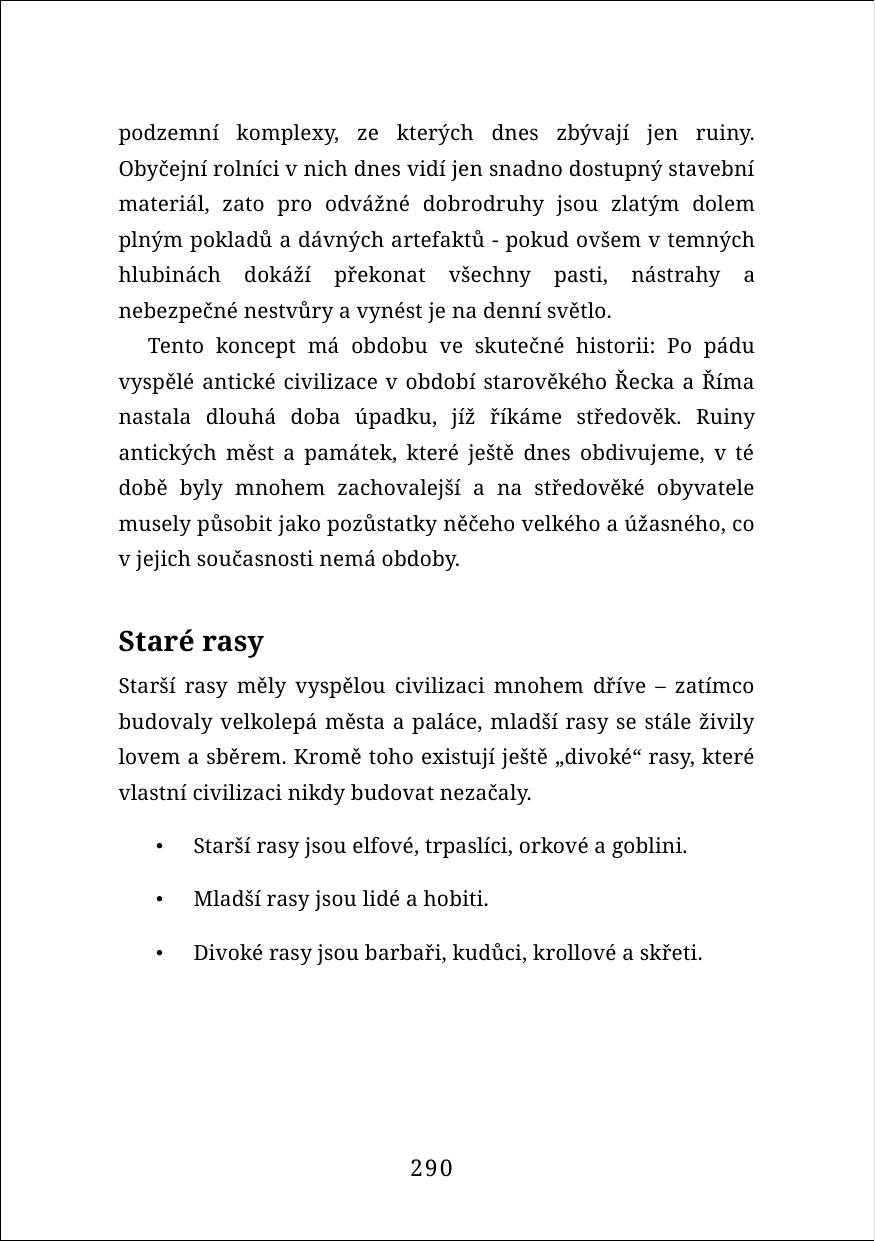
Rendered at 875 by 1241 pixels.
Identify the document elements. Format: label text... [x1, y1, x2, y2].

list Divoké rasy jsou barbaři, kudůci, krollové a skřeti. [156, 938, 756, 966]
list Starší rasy jsou elfové, trpaslíci, orkové a goblini. [156, 831, 756, 860]
subtitle Staré rasy [118, 621, 756, 660]
list Mladší rasy jsou lidé a hobiti. [156, 884, 756, 913]
text Starší rasy měly vyspělou civilizaci mnohem dříve – zatímco budovaly velkolepá města a paláce, mladší rasy se stále živily lovem a sběrem. Kromě toho existují ještě „divoké“ rasy, které vlastní civilizaci nikdy budovat nezačaly. [118, 671, 756, 806]
text podzemní komplexy, ze kterých dnes zbývají jen ruiny. Obyčejní rolníci v nich dnes vidí jen snadno dostupný stavební materiál, zato pro odvážné dobrodruhy jsou zlatým dolem plným pokladů a dávných artefaktů - pokud ovšem v temných hlubinách dokáží překonat všechny pasti, nástrahy a nebezpečné nestvůry a vynést je na denní světlo. Tento koncept má obdobu ve skutečné historii: Po pádu vyspělé antické civilizace v období starověkého Řecka a Říma nastala dlouhá doba úpadku, jíž říkáme středověk. Ruiny antických měst a památek, které ještě dnes obdivujeme, v té době byly mnohem zachovalejší a na středověké obyvatele musely působit jako pozůstatky něčeho velkého a úžasného, co v jejich současnosti nemá obdoby. [118, 118, 756, 573]
